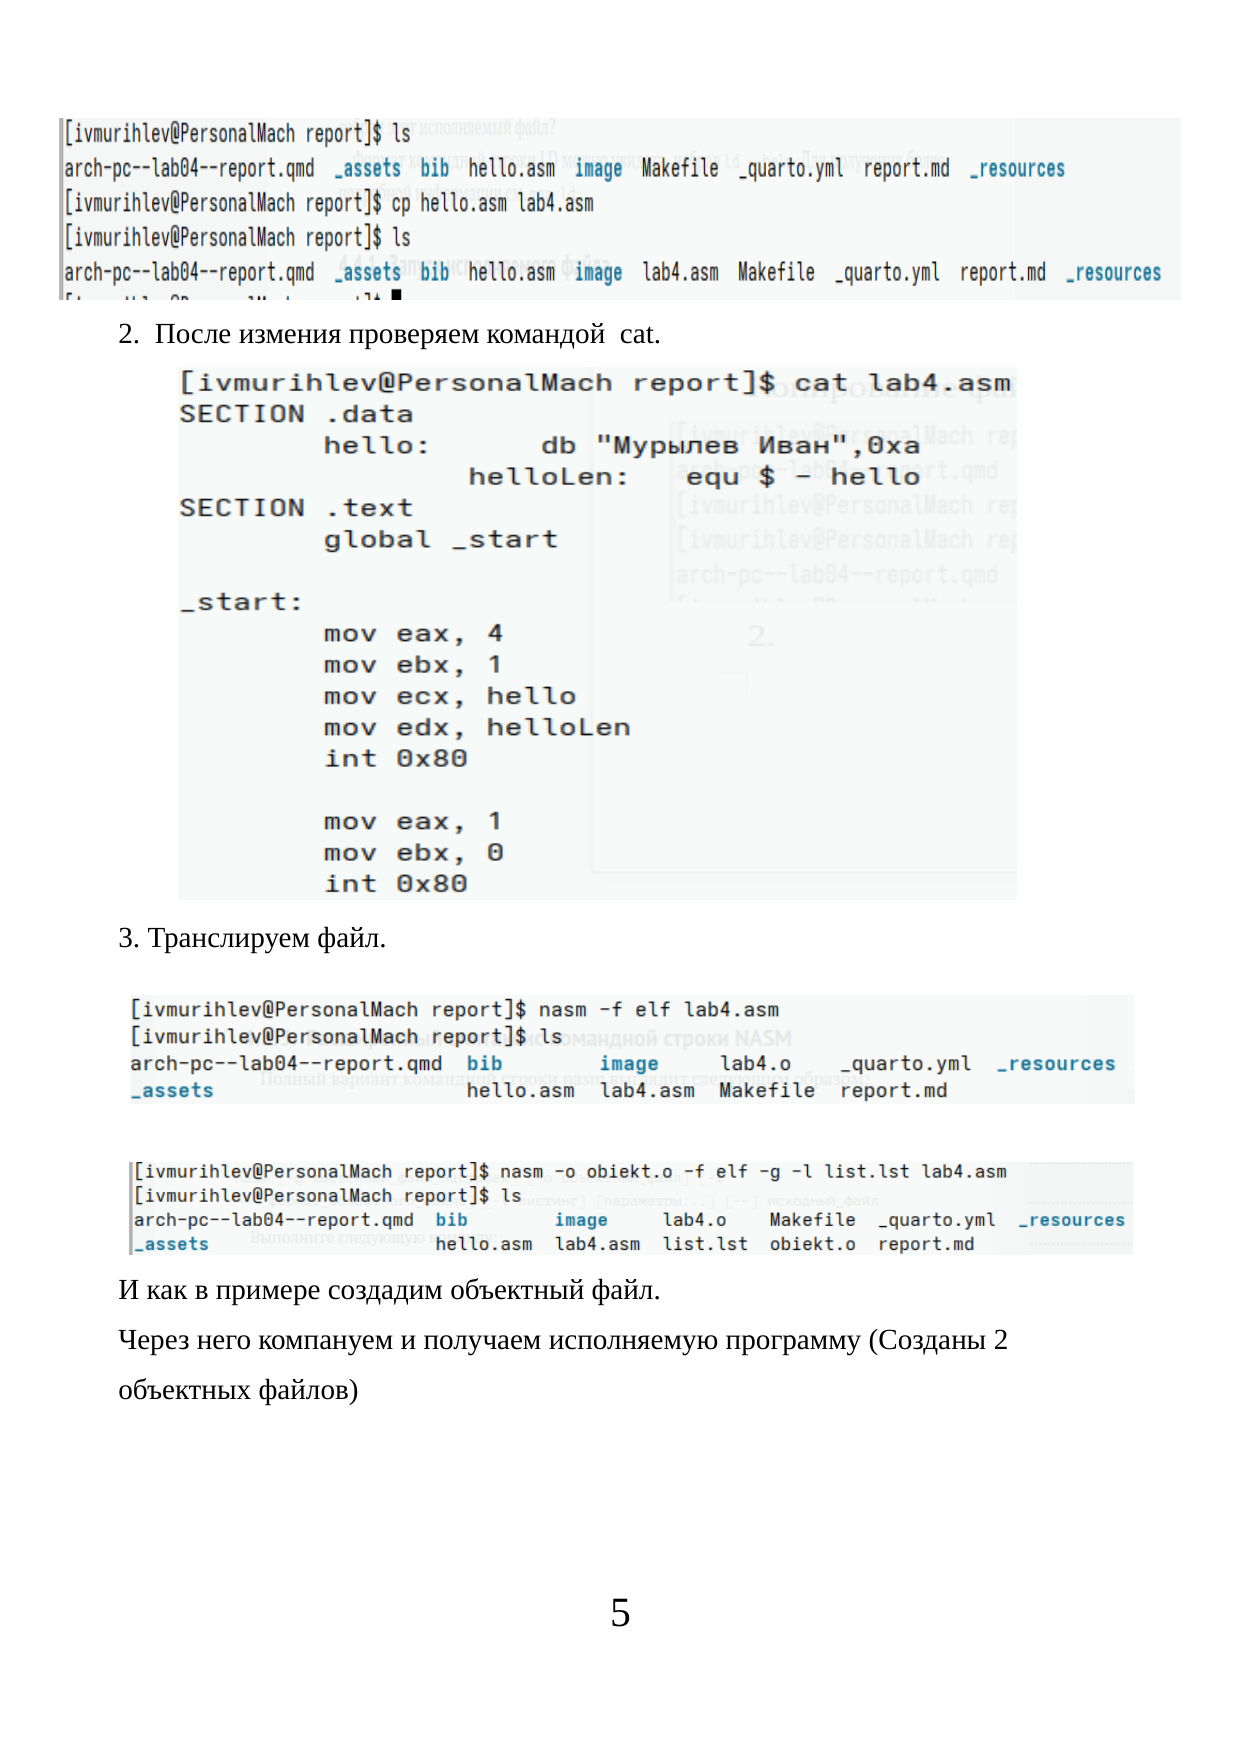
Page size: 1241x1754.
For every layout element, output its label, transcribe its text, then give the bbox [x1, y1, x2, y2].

text 3. Транслируем файл. [118, 920, 1122, 954]
text 2. После измения проверяем командой cat. [118, 300, 1122, 350]
picture [129, 1162, 1133, 1255]
text И как в примере создадим объектный файл. [118, 971, 1122, 1305]
text Через него компануем и получаем исполняемую программу (Созданы 2 объектных файлов) [118, 1322, 1122, 1406]
picture [59, 118, 1182, 300]
picture [130, 995, 1135, 1104]
picture [177, 367, 1018, 900]
